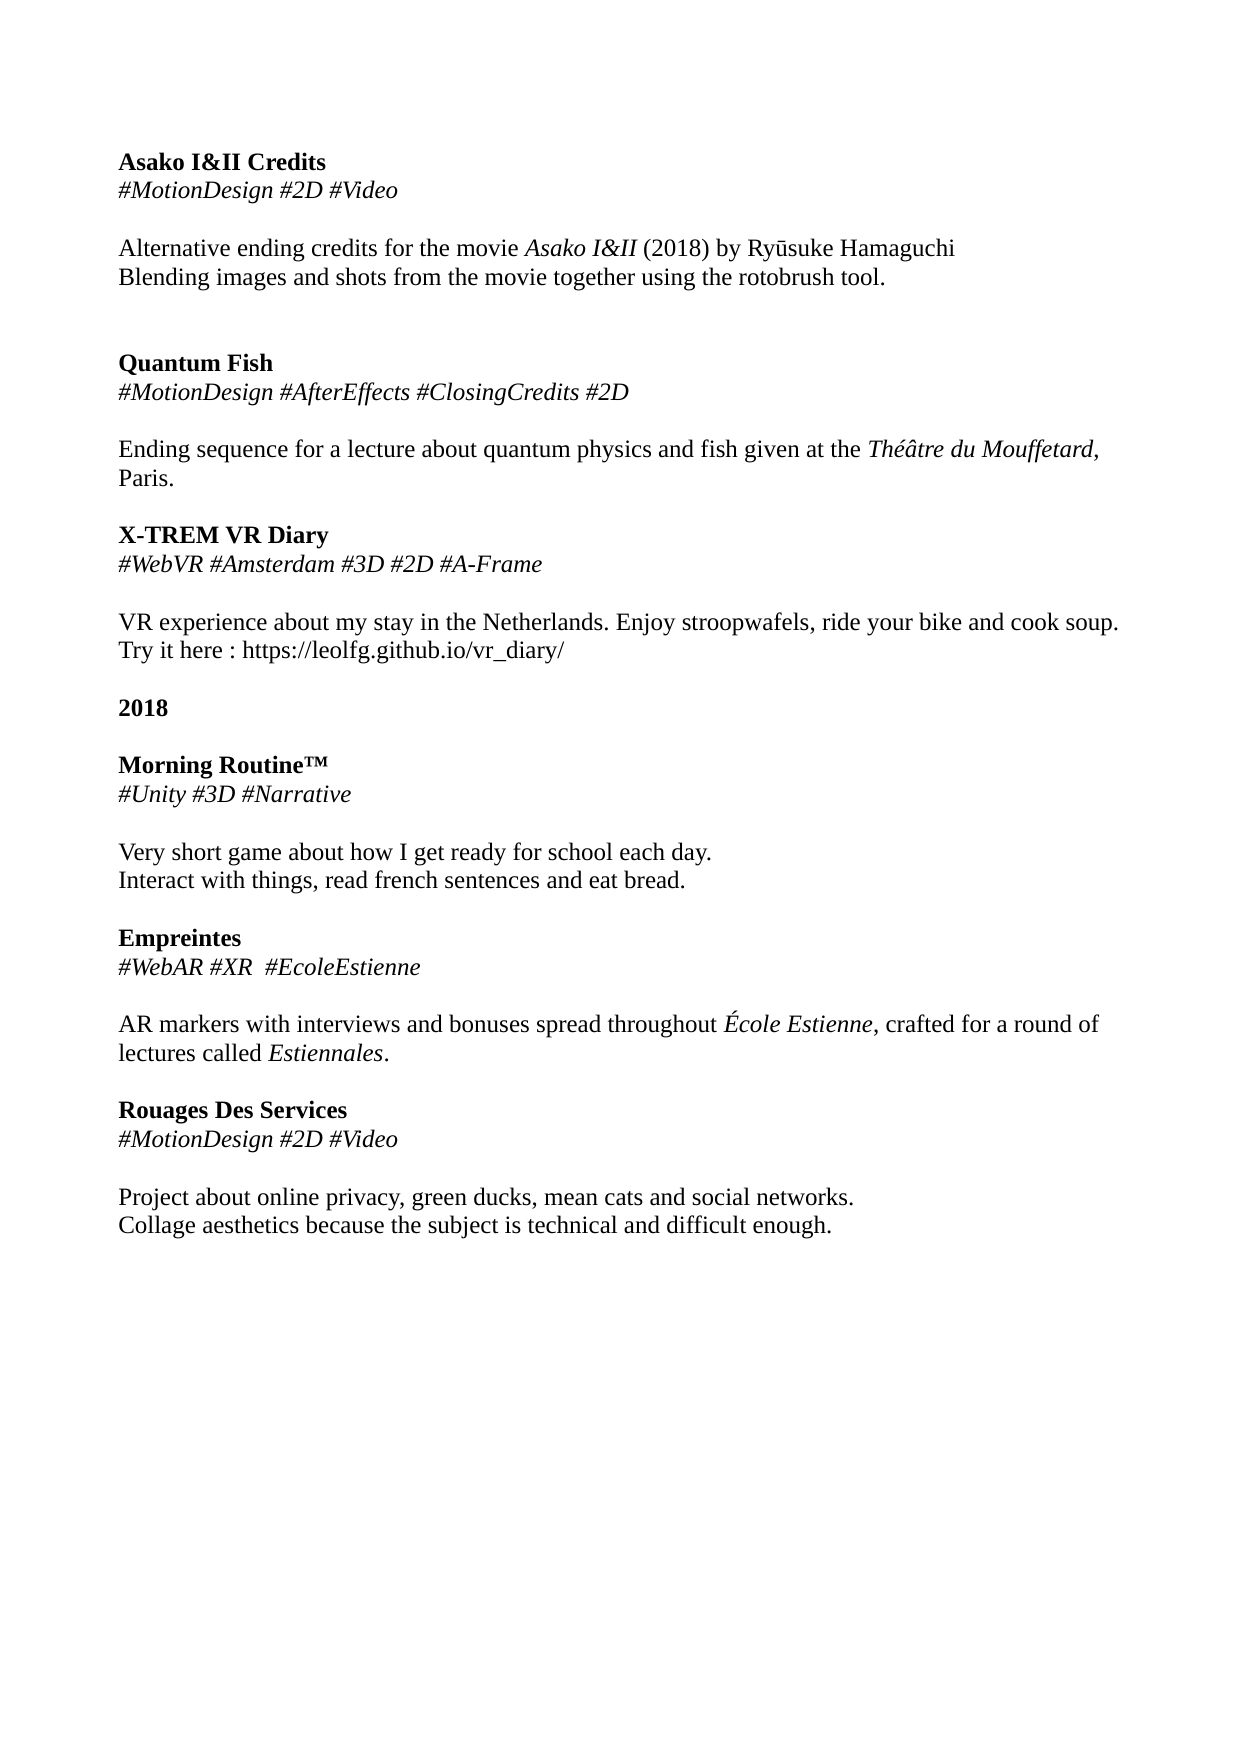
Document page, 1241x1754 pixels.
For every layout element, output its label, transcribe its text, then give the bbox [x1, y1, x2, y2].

text X-TREM VR Diary #WebVR #Amsterdam #3D #2D #A-Frame VR experience about my stay in the Netherlands. Enjoy stroopwafels, ride your bike and cook soup. Try it here : https://leolfg.github.io/vr_diary/ [118, 521, 1122, 664]
text Rouages Des Services #MotionDesign #2D #Video Project about online privacy, green ducks, mean cats and social networks. Collage aesthetics because the subject is technical and difficult enough. [118, 1096, 1122, 1239]
text 2018 [118, 693, 1122, 722]
text Morning Routine™ #Unity #3D #Narrative Very short game about how I get ready for school each day. Interact with things, read french sentences and eat bread. [118, 751, 1122, 894]
text Asako I&II Credits #MotionDesign #2D #Video Alternative ending credits for the movie Asako I&II (2018) by Ryūsuke Hamaguchi Blending images and shots from the movie together using the rotobrush tool. [118, 147, 1122, 291]
text Quantum Fish #MotionDesign #AfterEffects #ClosingCredits #2D Ending sequence for a lecture about quantum physics and fish given at the Théâtre du Mouffetard, Paris. [118, 348, 1122, 492]
text Empreintes #WebAR #XR #EcoleEstienne AR markers with interviews and bonuses spread throughout École Estienne, crafted for a round of lectures called Estiennales. [118, 923, 1122, 1067]
